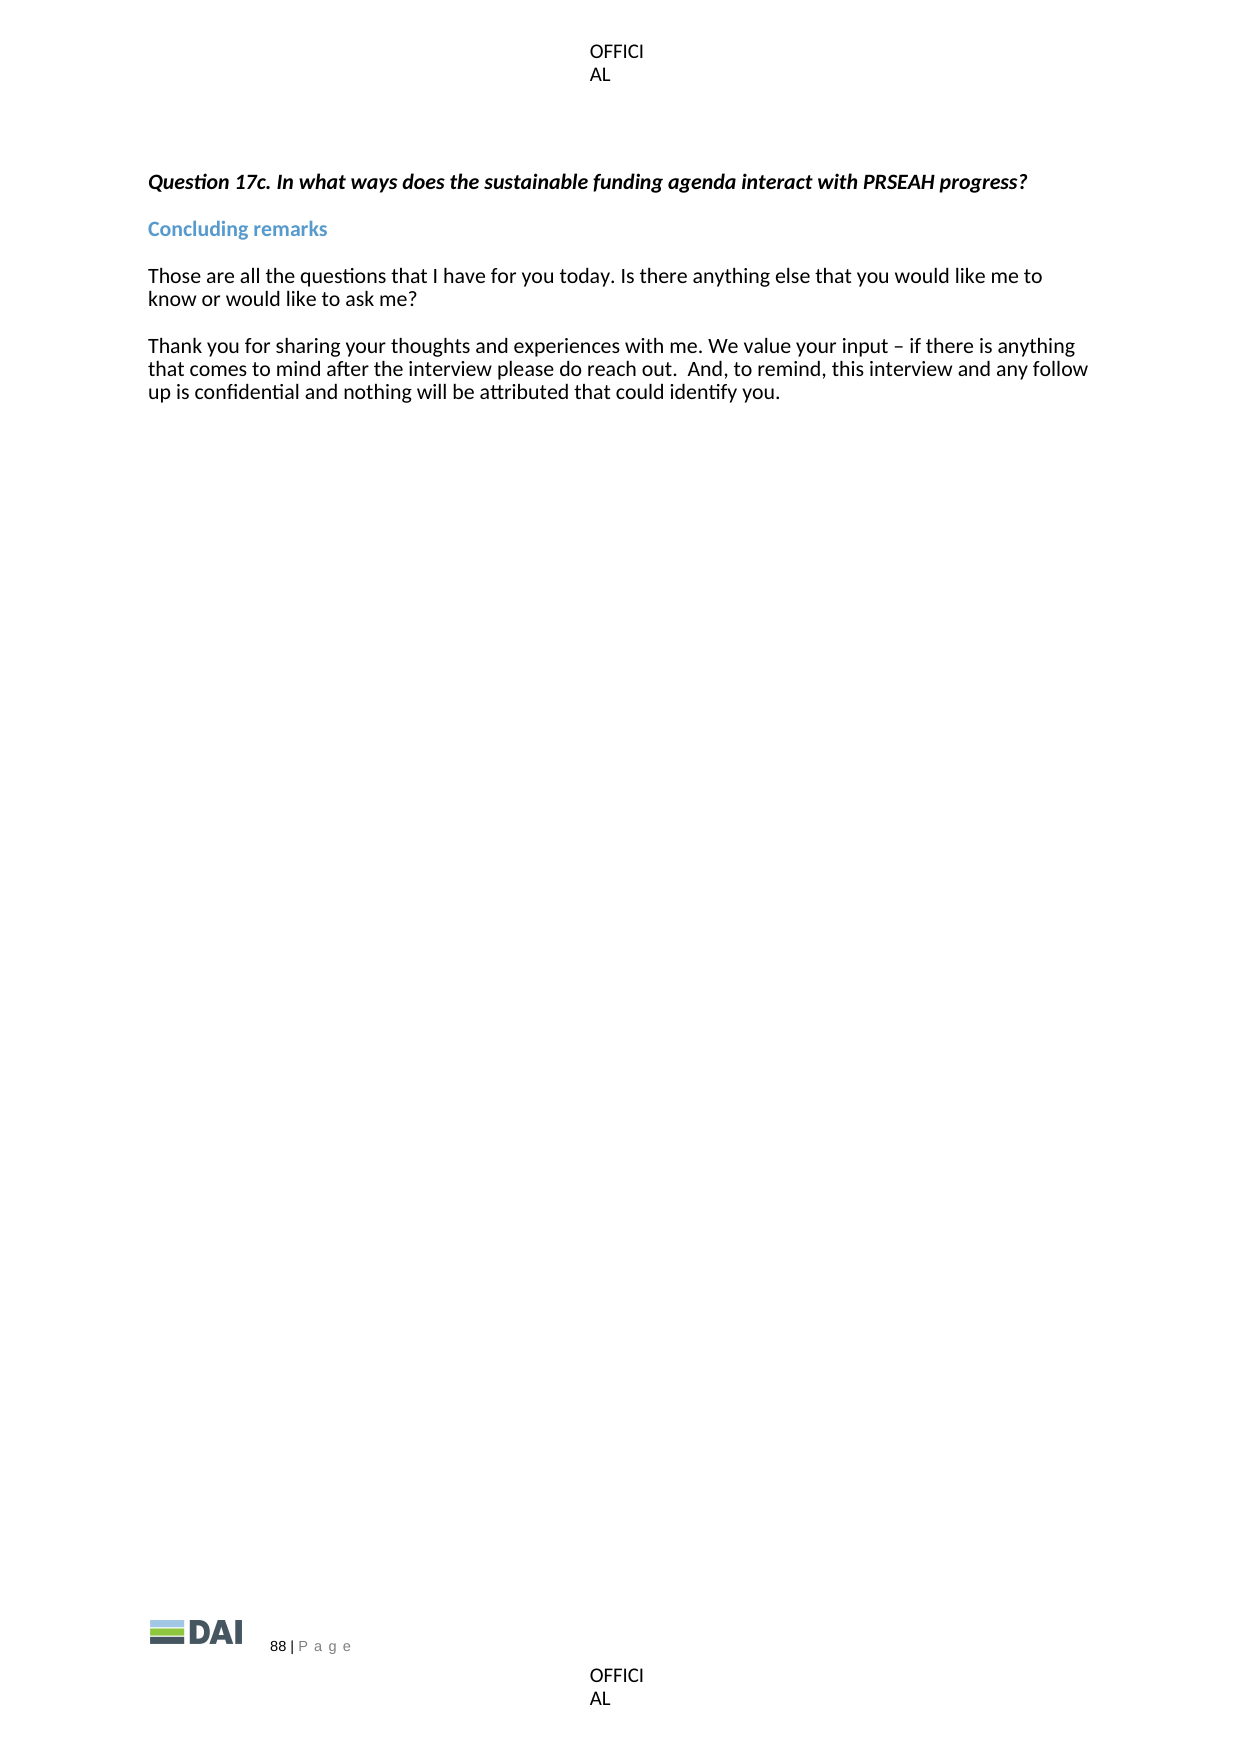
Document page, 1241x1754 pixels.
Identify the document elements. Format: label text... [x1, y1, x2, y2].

picture [150, 1620, 242, 1644]
text Those are all the questions that I have for you today. Is there anything else that you would like me to know or would like to ask me? [148, 267, 1093, 312]
text Thank you for sharing your thoughts and experiences with me. We value your input – if there is anything that comes to mind after the interview please do reach out. And, to remind, this interview and any follow up is confidential and nothing will be attributed that could identify you. [148, 337, 1093, 405]
text Concluding remarks [148, 220, 1093, 242]
text Question 17c. In what ways does the sustainable funding agenda interact with PRSEAH progress? [148, 173, 1093, 195]
